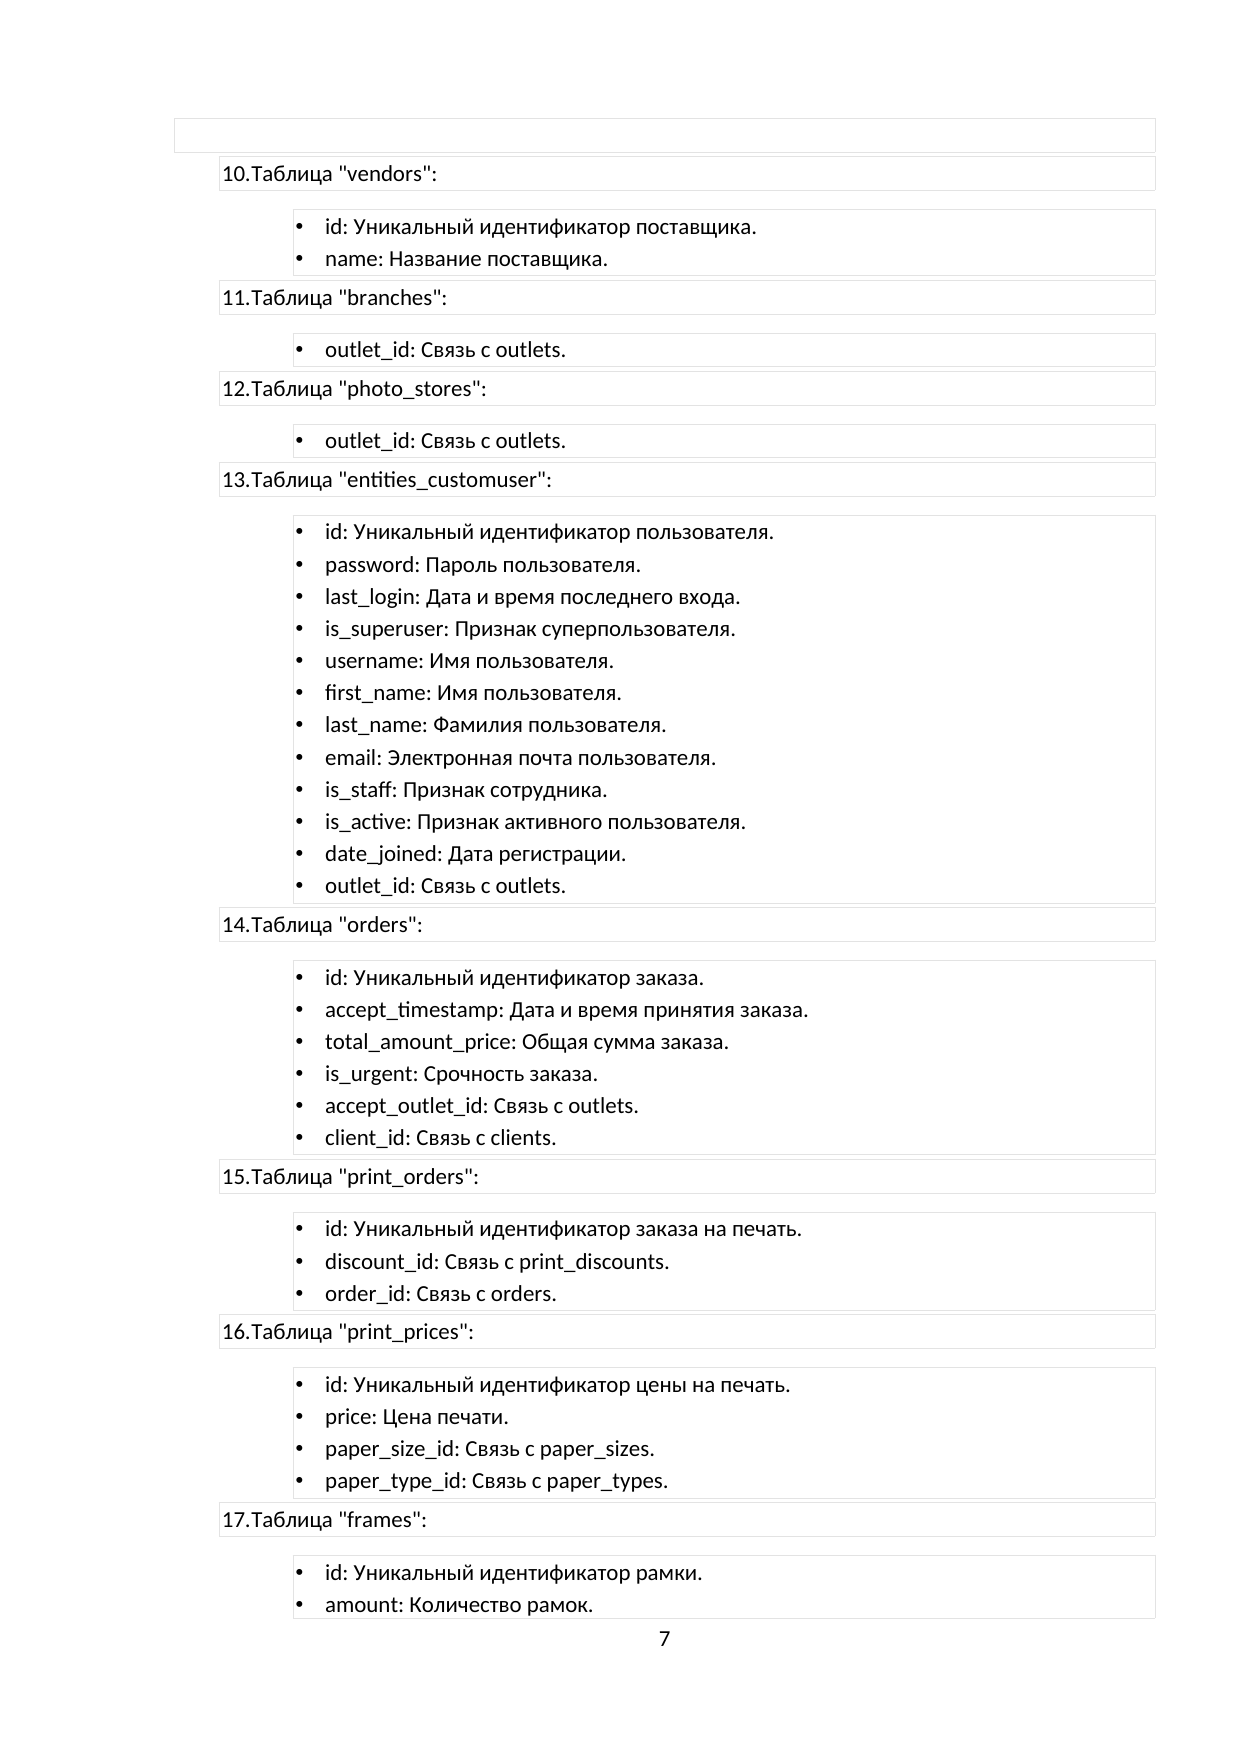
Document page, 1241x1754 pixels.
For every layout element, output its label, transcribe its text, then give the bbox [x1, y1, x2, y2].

list Таблица "photo_stores": [220, 372, 1155, 405]
list price: Цена печати. [294, 1399, 1155, 1430]
list Таблица "frames": [220, 1503, 1155, 1536]
list id: Уникальный идентификатор цены на печать. [294, 1368, 1155, 1398]
list Таблица "orders": [220, 908, 1155, 941]
list is_urgent: Срочность заказа. [294, 1056, 1155, 1087]
list Таблица "vendors": [220, 157, 1155, 190]
list accept_outlet_id: Связь с outlets. [294, 1088, 1155, 1119]
list last_login: Дата и время последнего входа. [294, 579, 1155, 610]
list outlet_id: Связь с outlets. [294, 868, 1155, 903]
list paper_type_id: Связь с paper_types. [294, 1463, 1155, 1498]
list username: Имя пользователя. [294, 643, 1155, 674]
list Таблица "entities_customuser": [220, 463, 1155, 496]
list password: Пароль пользователя. [294, 547, 1155, 578]
list accept_timestamp: Дата и время принятия заказа. [294, 992, 1155, 1023]
list id: Уникальный идентификатор поставщика. [294, 210, 1155, 240]
list id: Уникальный идентификатор рамки. [294, 1556, 1155, 1586]
list outlet_id: Связь с outlets. [294, 425, 1155, 457]
list id: Уникальный идентификатор пользователя. [294, 516, 1155, 546]
list first_name: Имя пользователя. [294, 675, 1155, 706]
list total_amount_price: Общая сумма заказа. [294, 1024, 1155, 1055]
list outlet_id: Связь с outlets. [294, 334, 1155, 366]
list id: Уникальный идентификатор заказа на печать. [294, 1213, 1155, 1243]
list is_active: Признак активного пользователя. [294, 804, 1155, 835]
list date_joined: Дата регистрации. [294, 836, 1155, 867]
list is_staff: Признак сотрудника. [294, 772, 1155, 803]
list Таблица "print_prices": [220, 1315, 1155, 1348]
list email: Электронная почта пользователя. [294, 740, 1155, 771]
list client_id: Связь с clients. [294, 1121, 1155, 1154]
list paper_size_id: Связь с paper_sizes. [294, 1431, 1155, 1462]
list order_id: Связь с orders. [294, 1276, 1155, 1310]
list Таблица "print_orders": [220, 1160, 1155, 1193]
list last_name: Фамилия пользователя. [294, 708, 1155, 739]
list id: Уникальный идентификатор заказа. [294, 961, 1155, 991]
list discount_id: Связь с print_discounts. [294, 1244, 1155, 1275]
list name: Название поставщика. [294, 241, 1155, 275]
list Таблица "branches": [220, 281, 1155, 314]
list amount: Количество рамок. [294, 1587, 1155, 1618]
list is_superuser: Признак суперпользователя. [294, 611, 1155, 642]
